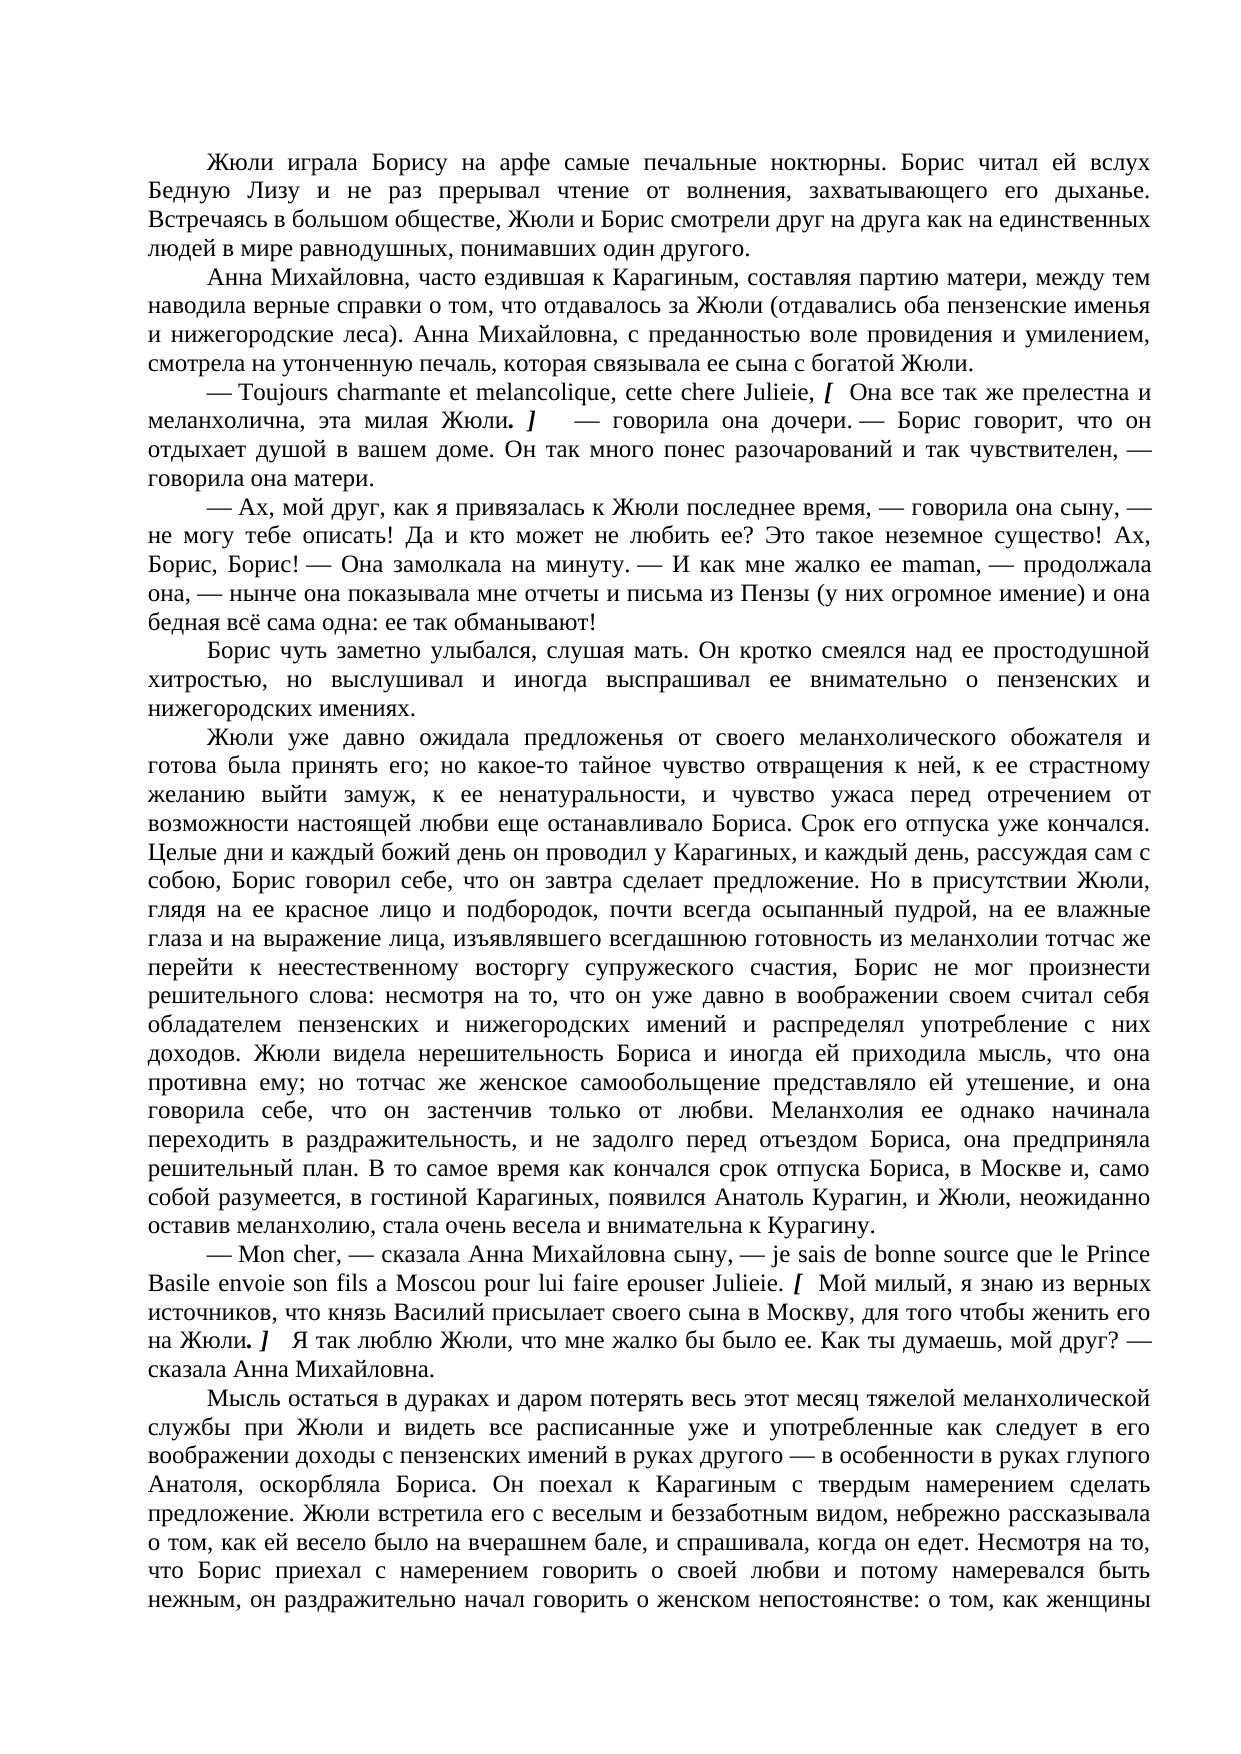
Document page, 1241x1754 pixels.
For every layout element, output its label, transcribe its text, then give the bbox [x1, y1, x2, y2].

text — Ах, мой друг, как я привязалась к Жюли последнее время, — говорила она сыну, — не могу тебе описать! Да и кто может не любить ее? Это такое неземное существо! Ах, Борис, Борис! — Она замолкала на минуту. — И как мне жалко ее maman, — продолжала она, — нынче она показывала мне отчеты и письма из Пензы (у них огромное имение) и она бедная всё сама одна: ее так обманывают! [148, 492, 1152, 636]
text Жюли уже давно ожидала предложенья от своего меланхолического обожателя и готова была принять его; но какое-то тайное чувство отвращения к ней, к ее страстному желанию выйти замуж, к ее ненатуральности, и чувство ужаса перед отречением от возможности настоящей любви еще останавливало Бориса. Срок его отпуска уже кончался. Целые дни и каждый божий день он проводил у Карагиных, и каждый день, рассуждая сам с собою, Борис говорил себе, что он завтра сделает предложение. Но в присутствии Жюли, глядя на ее красное лицо и подбородок, почти всегда осыпанный пудрой, на ее влажные глаза и на выражение лица, изъявлявшего всегдашнюю готовность из меланхолии тотчас же перейти к неестественному восторгу супружеского счастия, Борис не мог произнести решительного слова: несмотря на то, что он уже давно в воображении своем считал себя обладателем пензенских и нижегородских имений и распределял употребление с них доходов. Жюли видела нерешительность Бориса и иногда ей приходила мысль, что она противна ему; но тотчас же женское самообольщение представляло ей утешение, и она говорила себе, что он застенчив только от любви. Меланхолия ее однако начинала переходить в раздражительность, и не задолго перед отъездом Бориса, она предприняла решительный план. В то самое время как кончался срок отпуска Бориса, в Москве и, само собой разумеется, в гостиной Карагиных, появился Анатоль Курагин, и Жюли, неожиданно оставив меланхолию, стала очень весела и внимательна к Курагину. [148, 722, 1152, 1239]
text — Mon cher, — сказала Анна Михайловна сыну, — je sais de bonne source que le Prince Basile envoie son fils a Moscou pour lui faire epouser Julieie. [ Мой милый, я знаю из верных источников, что князь Василий присылает своего сына в Москву, для того чтобы женить его на Жюли. ] Я так люблю Жюли, что мне жалко бы было ее. Как ты думаешь, мой друг? — сказала Анна Михайловна. [148, 1239, 1152, 1383]
text Жюли играла Борису нa арфе самые печальные ноктюрны. Борис читал ей вслух Бедную Лизу и не раз прерывал чтение от волнения, захватывающего его дыханье. Встречаясь в большом обществе, Жюли и Борис смотрели друг на друга как на единственных людей в мире равнодушных, понимавших один другого. [148, 147, 1152, 262]
text Мысль остаться в дураках и даром потерять весь этот месяц тяжелой меланхолической службы при Жюли и видеть все расписанные уже и употребленные как следует в его воображении доходы с пензенских имений в руках другого — в особенности в руках глупого Анатоля, оскорбляла Бориса. Он поехал к Карагиным с твердым намерением сделать предложение. Жюли встретила его с веселым и беззаботным видом, небрежно рассказывала о том, как ей весело было на вчерашнем бале, и спрашивала, когда он едет. Несмотря на то, что Борис приехал с намерением говорить о своей любви и потому намеревался быть нежным, он раздражительно начал говорить о женском непостоянстве: о том, как женщины [148, 1383, 1152, 1613]
text Анна Михайловна, часто ездившая к Карагиным, составляя партию матери, между тем наводила верные справки о том, что отдавалось за Жюли (отдавались оба пензенские именья и нижегородские леса). Анна Михайловна, с преданностью воле провидения и умилением, смотрела на утонченную печаль, которая связывала ее сына с богатой Жюли. [148, 262, 1152, 377]
text — Toujours charmante et melancolique, cette chere Julieie, [ Она все так же прелестна и меланхолична, эта милая Жюли. ] — говорила она дочери. — Борис говорит, что он отдыхает душой в вашем доме. Он так много понес разочарований и так чувствителен, — говорила она матери. [148, 377, 1152, 492]
text Борис чуть заметно улыбался, слушая мать. Он кротко смеялся над ее простодушной хитростью, но выслушивал и иногда выспрашивал ее внимательно о пензенских и нижегородских имениях. [148, 636, 1152, 722]
